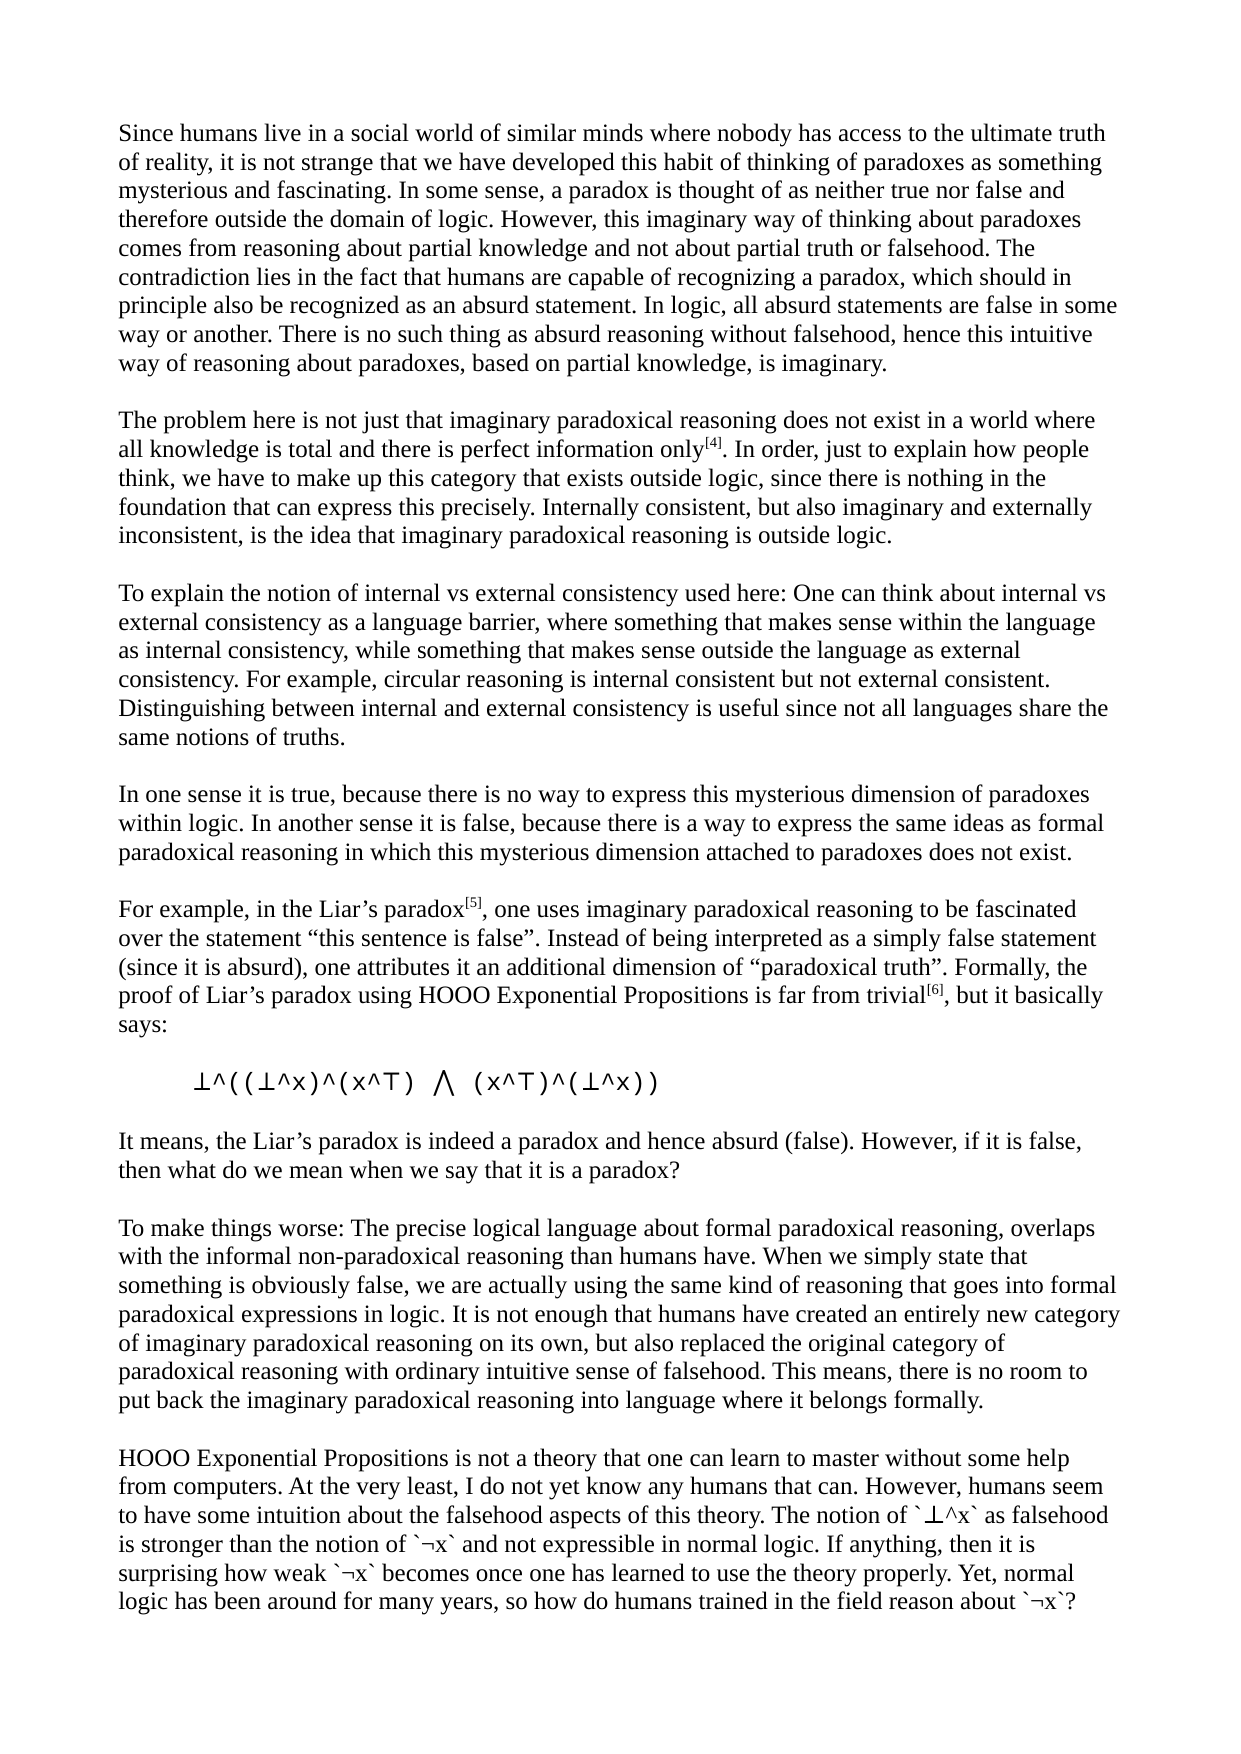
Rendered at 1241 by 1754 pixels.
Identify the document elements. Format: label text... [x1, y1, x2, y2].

text For example, in the Liar’s paradox[5], one uses imaginary paradoxical reasoning to be fascinated over the statement “this sentence is false”. Instead of being interpreted as a simply false statement (since it is absurd), one attributes it an additional dimension of “paradoxical truth”. Formally, the proof of Liar’s paradox using HOOO Exponential Propositions is far from trivial[6], but it basically says: [118, 894, 1122, 1038]
text To make things worse: The precise logical language about formal paradoxical reasoning, overlaps with the informal non-paradoxical reasoning than humans have. When we simply state that something is obviously false, we are actually using the same kind of reasoning that goes into formal paradoxical expressions in logic. It is not enough that humans have created an entirely new category of imaginary paradoxical reasoning on its own, but also replaced the original category of paradoxical reasoning with ordinary intuitive sense of falsehood. This means, there is no room to put back the imaginary paradoxical reasoning into language where it belongs formally. [118, 1213, 1122, 1414]
text To explain the notion of internal vs external consistency used here: One can think about internal vs external consistency as a language barrier, where something that makes sense within the language as internal consistency, while something that makes sense outside the language as external consistency. For example, circular reasoning is internal consistent but not external consistent. Distinguishing between internal and external consistency is useful since not all languages share the same notions of truths. [118, 578, 1122, 751]
text HOOO Exponential Propositions is not a theory that one can learn to master without some help from computers. At the very least, I do not yet know any humans that can. However, humans seem to have some intuition about the falsehood aspects of this theory. The notion of `⊥^x` as falsehood is stronger than the notion of `¬x` and not expressible in normal logic. If anything, then it is surprising how weak `¬x` becomes once one has learned to use the theory properly. Yet, normal logic has been around for many years, so how do humans trained in the field reason about `¬x`? [118, 1443, 1122, 1615]
text Since humans live in a social world of similar minds where nobody has access to the ultimate truth of reality, it is not strange that we have developed this habit of thinking of paradoxes as something mysterious and fascinating. In some sense, a paradox is thought of as neither true nor false and therefore outside the domain of logic. However, this imaginary way of thinking about paradoxes comes from reasoning about partial knowledge and not about partial truth or falsehood. The contradiction lies in the fact that humans are capable of recognizing a paradox, which should in principle also be recognized as an absurd statement. In logic, all absurd statements are false in some way or another. There is no such thing as absurd reasoning without falsehood, hence this intuitive way of reasoning about paradoxes, based on partial knowledge, is imaginary. [118, 118, 1122, 377]
text ⊥^((⊥^x)^(x^⊤) ⋀ (x^⊤)^(⊥^x)) [118, 1067, 1122, 1098]
text The problem here is not just that imaginary paradoxical reasoning does not exist in a world where all knowledge is total and there is perfect information only[4]. In order, just to explain how people think, we have to make up this category that exists outside logic, since there is nothing in the foundation that can express this precisely. Internally consistent, but also imaginary and externally inconsistent, is the idea that imaginary paradoxical reasoning is outside logic. [118, 406, 1122, 549]
text In one sense it is true, because there is no way to express this mysterious dimension of paradoxes within logic. In another sense it is false, because there is a way to express the same ideas as formal paradoxical reasoning in which this mysterious dimension attached to paradoxes does not exist. [118, 779, 1122, 866]
text It means, the Liar’s paradox is indeed a paradox and hence absurd (false). However, if it is false, then what do we mean when we say that it is a paradox? [118, 1126, 1122, 1184]
